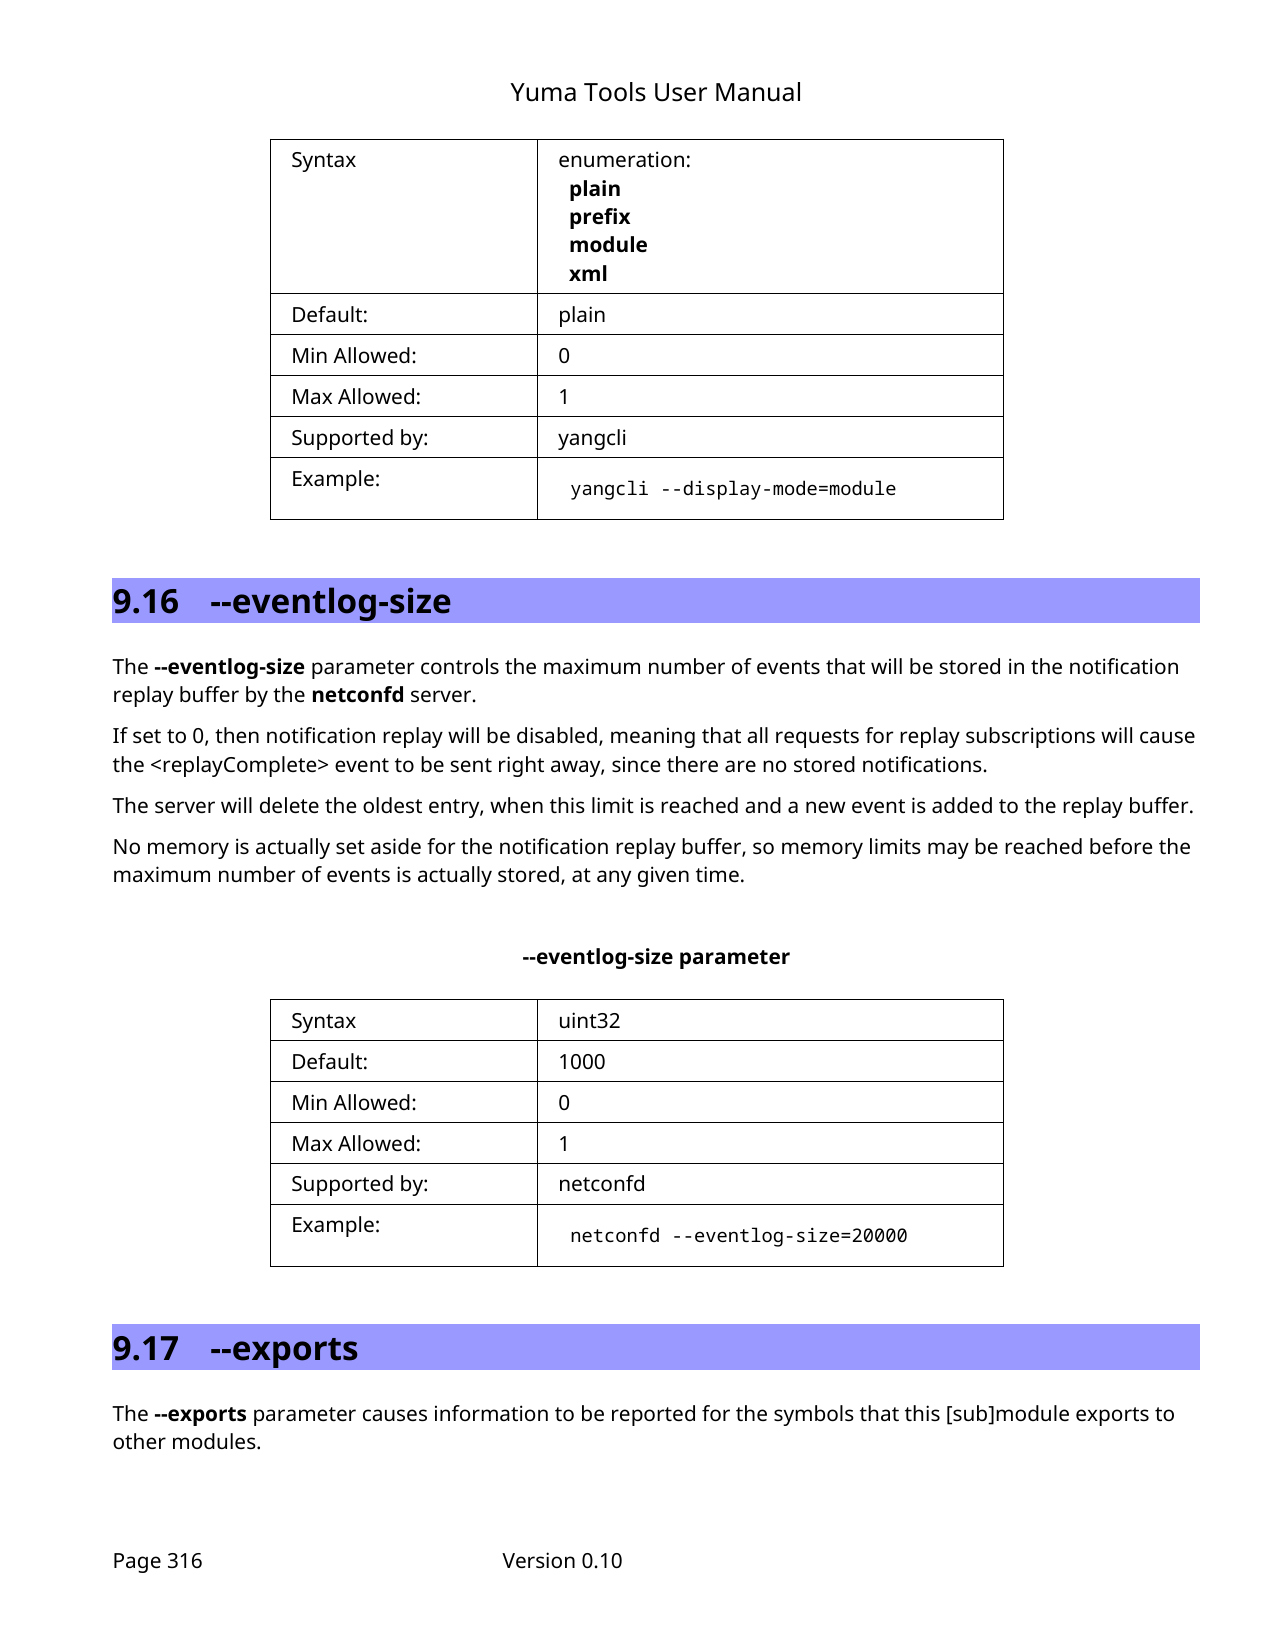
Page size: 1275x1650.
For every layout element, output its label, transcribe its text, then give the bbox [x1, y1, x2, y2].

table_cell 1000 [538, 1041, 1003, 1081]
subtitle --exports [112, 1324, 1200, 1370]
subtitle --eventlog-size parameter [127, 942, 1185, 971]
text The server will delete the oldest entry, when this limit is reached and a new event is added to the replay buffer. [112, 791, 1200, 819]
table_cell 0 [538, 1082, 1003, 1122]
table_cell yangcli --display-mode=module [538, 458, 1003, 519]
table_header enumeration: plain prefix module xml [538, 140, 1003, 293]
table_cell Supported by: [271, 417, 537, 457]
table_cell 1 [538, 376, 1003, 416]
table_cell netconfd --eventlog-size=20000 [538, 1205, 1003, 1266]
table_cell Supported by: [271, 1164, 537, 1204]
table_cell Default: [271, 294, 537, 334]
text No memory is actually set aside for the notification replay buffer, so memory limits may be reached before the maximum number of events is actually stored, at any given time. [112, 832, 1200, 889]
table_cell Min Allowed: [271, 1082, 537, 1122]
table_cell Max Allowed: [271, 1123, 537, 1163]
subtitle --eventlog-size [112, 578, 1200, 623]
text The --eventlog-size parameter controls the maximum number of events that will be stored in the notification replay buffer by the netconfd server. [112, 652, 1200, 709]
table_cell netconfd [538, 1164, 1003, 1204]
table_cell 0 [538, 335, 1003, 375]
table_cell Example: [271, 458, 537, 519]
table_header uint32 [538, 1000, 1003, 1040]
table_cell Min Allowed: [271, 335, 537, 375]
text If set to 0, then notification replay will be disabled, meaning that all requests for replay subscriptions will cause the <replayComplete> event to be sent right away, since there are no stored notifications. [112, 722, 1200, 778]
table_header Syntax [271, 1000, 537, 1040]
text The --exports parameter causes information to be reported for the symbols that this [sub]module exports to other modules. [112, 1399, 1200, 1456]
table_cell 1 [538, 1123, 1003, 1163]
table_cell Default: [271, 1041, 537, 1081]
table_header Syntax [271, 140, 537, 293]
table_cell yangcli [538, 417, 1003, 457]
table_cell Max Allowed: [271, 376, 537, 416]
table_cell Example: [271, 1205, 537, 1266]
table_cell plain [538, 294, 1003, 334]
